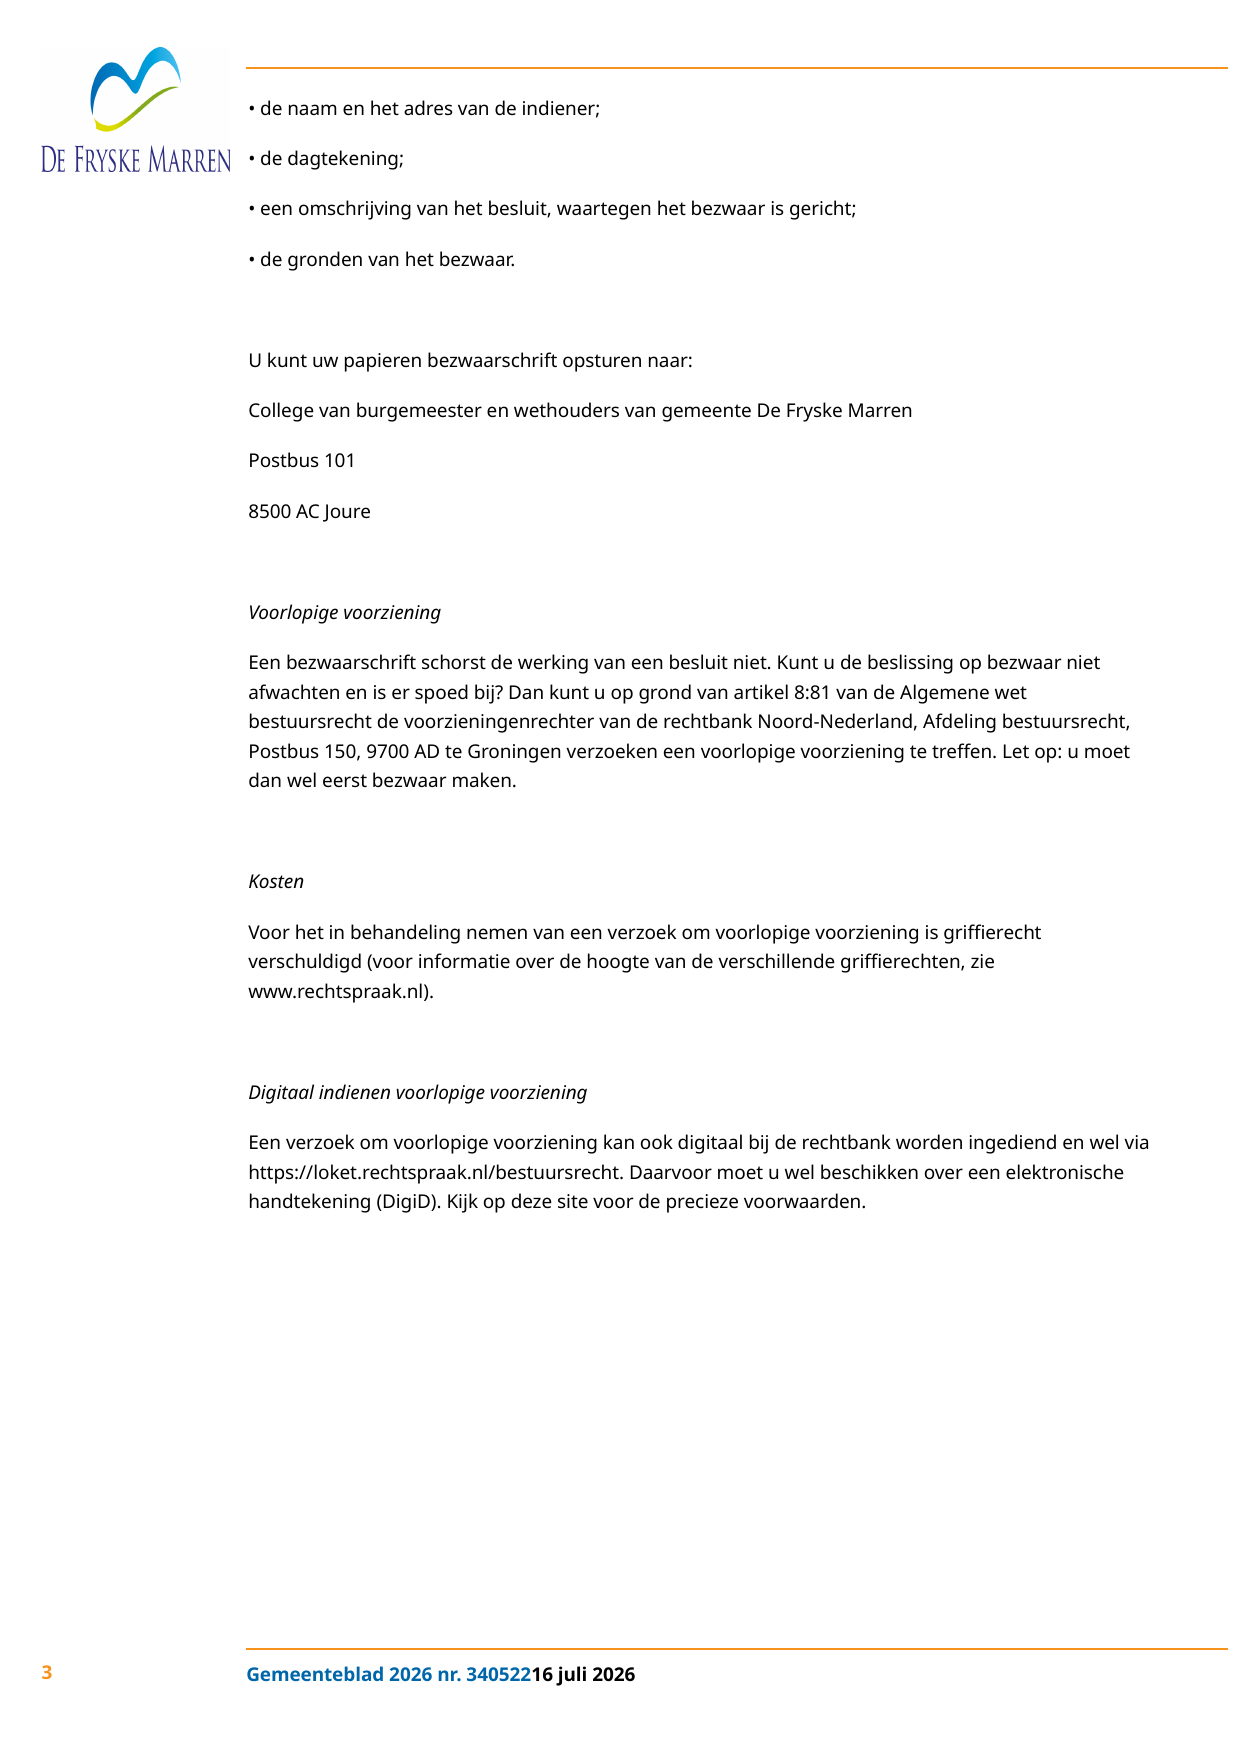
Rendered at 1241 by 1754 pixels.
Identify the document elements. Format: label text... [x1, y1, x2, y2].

text • de dagtekening; [248, 145, 1152, 171]
text 8500 AC Joure [248, 498, 1152, 524]
text Postbus 101 [248, 448, 1152, 473]
text • de naam en het adres van de indiener; [248, 95, 1152, 121]
text • de gronden van het bezwaar. [248, 246, 1152, 272]
text • een omschrijving van het besluit, waartegen het bezwaar is gericht; [248, 196, 1152, 221]
picture [41, 47, 231, 172]
text Een bezwaarschrift schorst de werking van een besluit niet. Kunt u de beslissing op bezwaar niet afwachten en is er spoed bij? Dan kunt u op grond van artikel 8:81 van de Algemene wet bestuursrecht de voorzieningenrechter van de rechtbank Noord-Nederland, Afdeling bestuursrecht, Postbus 150, 9700 AD te Groningen verzoeken een voorlopige voorziening te treffen. Let op: u moet dan wel eerst bezwaar maken. [248, 649, 1152, 793]
text Voor het in behandeling nemen van een verzoek om voorlopige voorziening is griffierecht verschuldigd (voor informatie over de hoogte van de verschillende griffierechten, zie www.rechtspraak.nl). [248, 919, 1152, 1004]
text Een verzoek om voorlopige voorziening kan ook digitaal bij de rechtbank worden ingediend en wel via https://loket.rechtspraak.nl/bestuursrecht. Daarvoor moet u wel beschikken over een elektronische handtekening (DigiD). Kijk op deze site voor de precieze voorwaarden. [248, 1129, 1152, 1214]
text Voorlopige voorziening [248, 599, 1152, 625]
text College van burgemeester en wethouders van gemeente De Fryske Marren [248, 397, 1152, 423]
text Kosten [248, 868, 1152, 894]
text Digitaal indienen voorlopige voorziening [248, 1079, 1152, 1105]
text U kunt uw papieren bezwaarschrift opsturen naar: [248, 347, 1152, 373]
